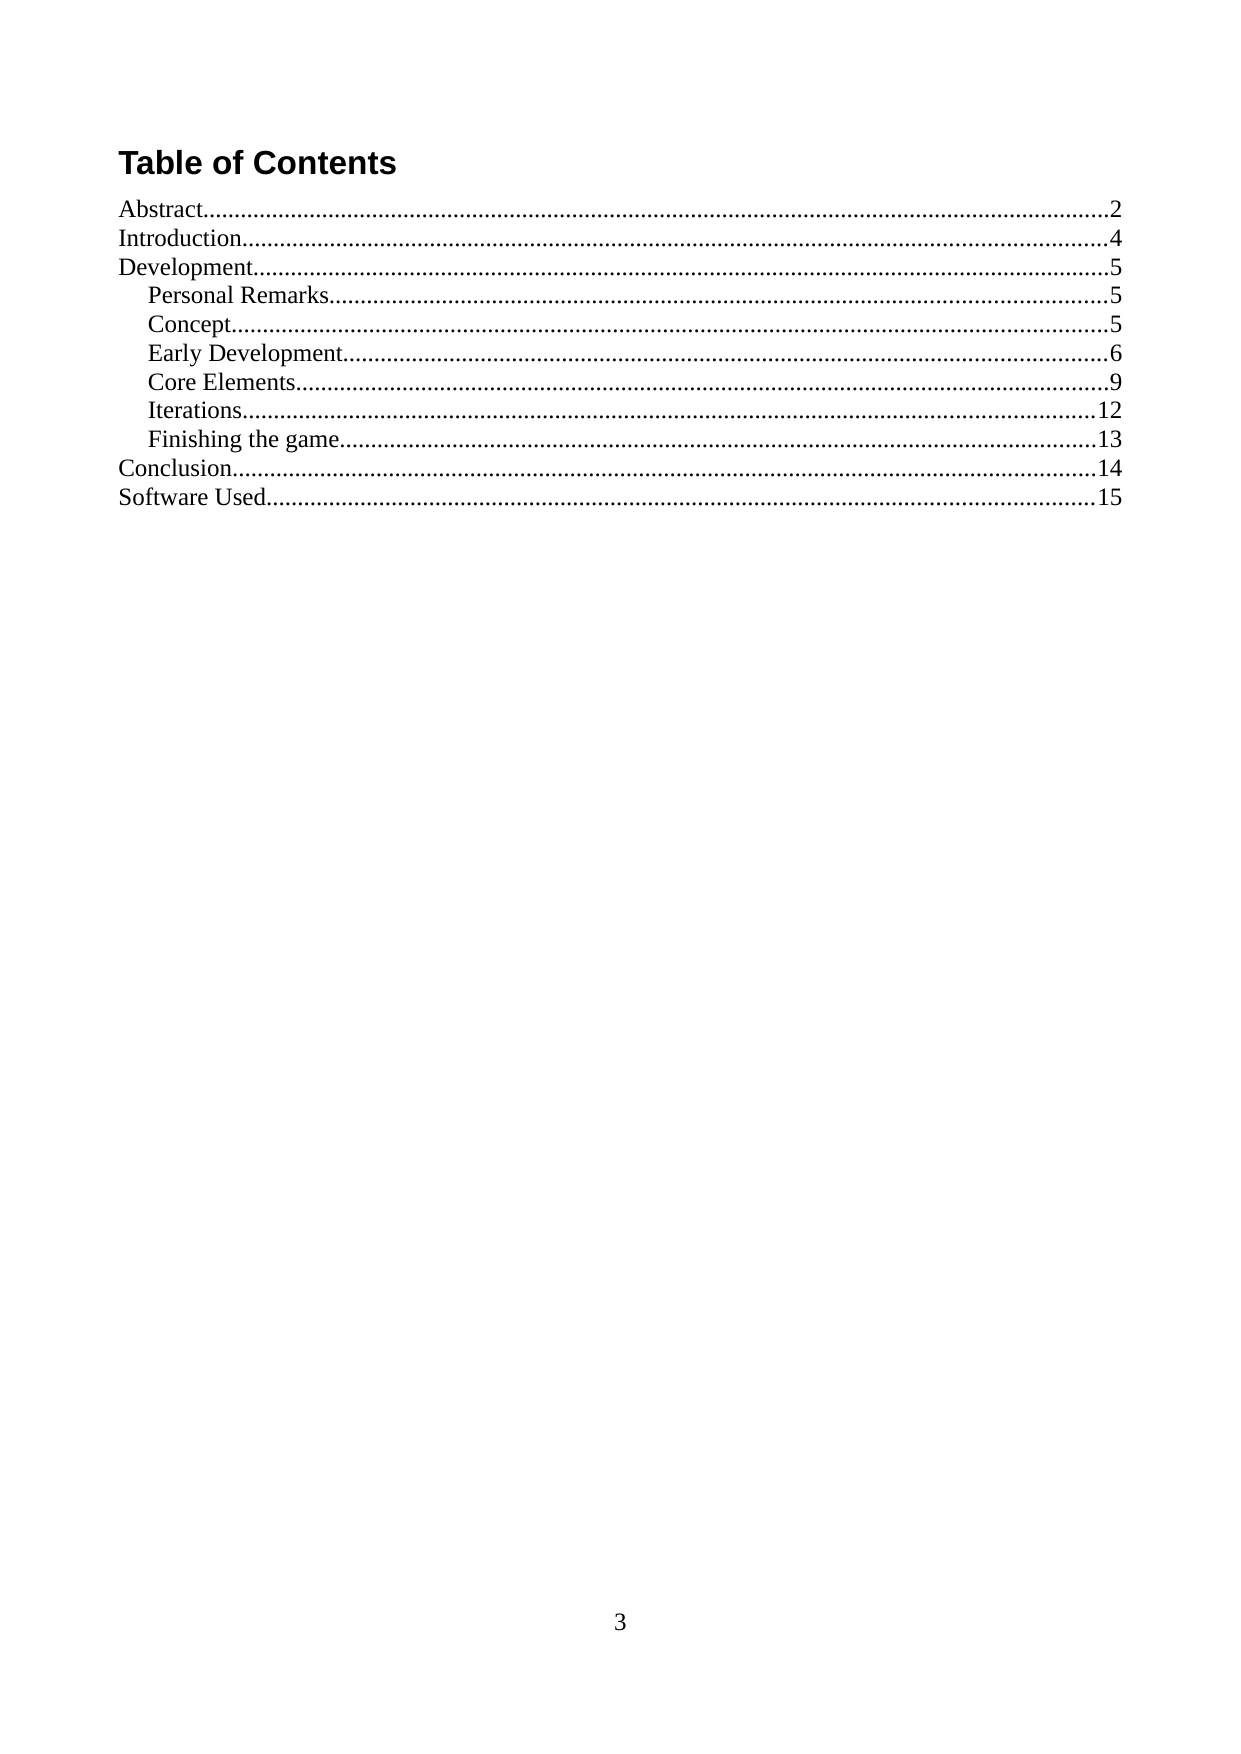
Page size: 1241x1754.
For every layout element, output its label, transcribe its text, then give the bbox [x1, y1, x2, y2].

text Software Used 15 [118, 482, 1122, 510]
text Conclusion 14 [118, 453, 1122, 482]
text Early Development 6 [148, 338, 1122, 367]
text Abstract 2 [118, 194, 1122, 223]
subtitle Table of Contents [118, 143, 1122, 182]
text Concept 5 [148, 309, 1122, 338]
text Personal Remarks 5 [148, 280, 1122, 309]
text Introduction 4 [118, 223, 1122, 252]
text Core Elements 9 [148, 367, 1122, 395]
text Iterations 12 [148, 395, 1122, 424]
text Finishing the game 13 [148, 424, 1122, 453]
text Development 5 [118, 252, 1122, 280]
